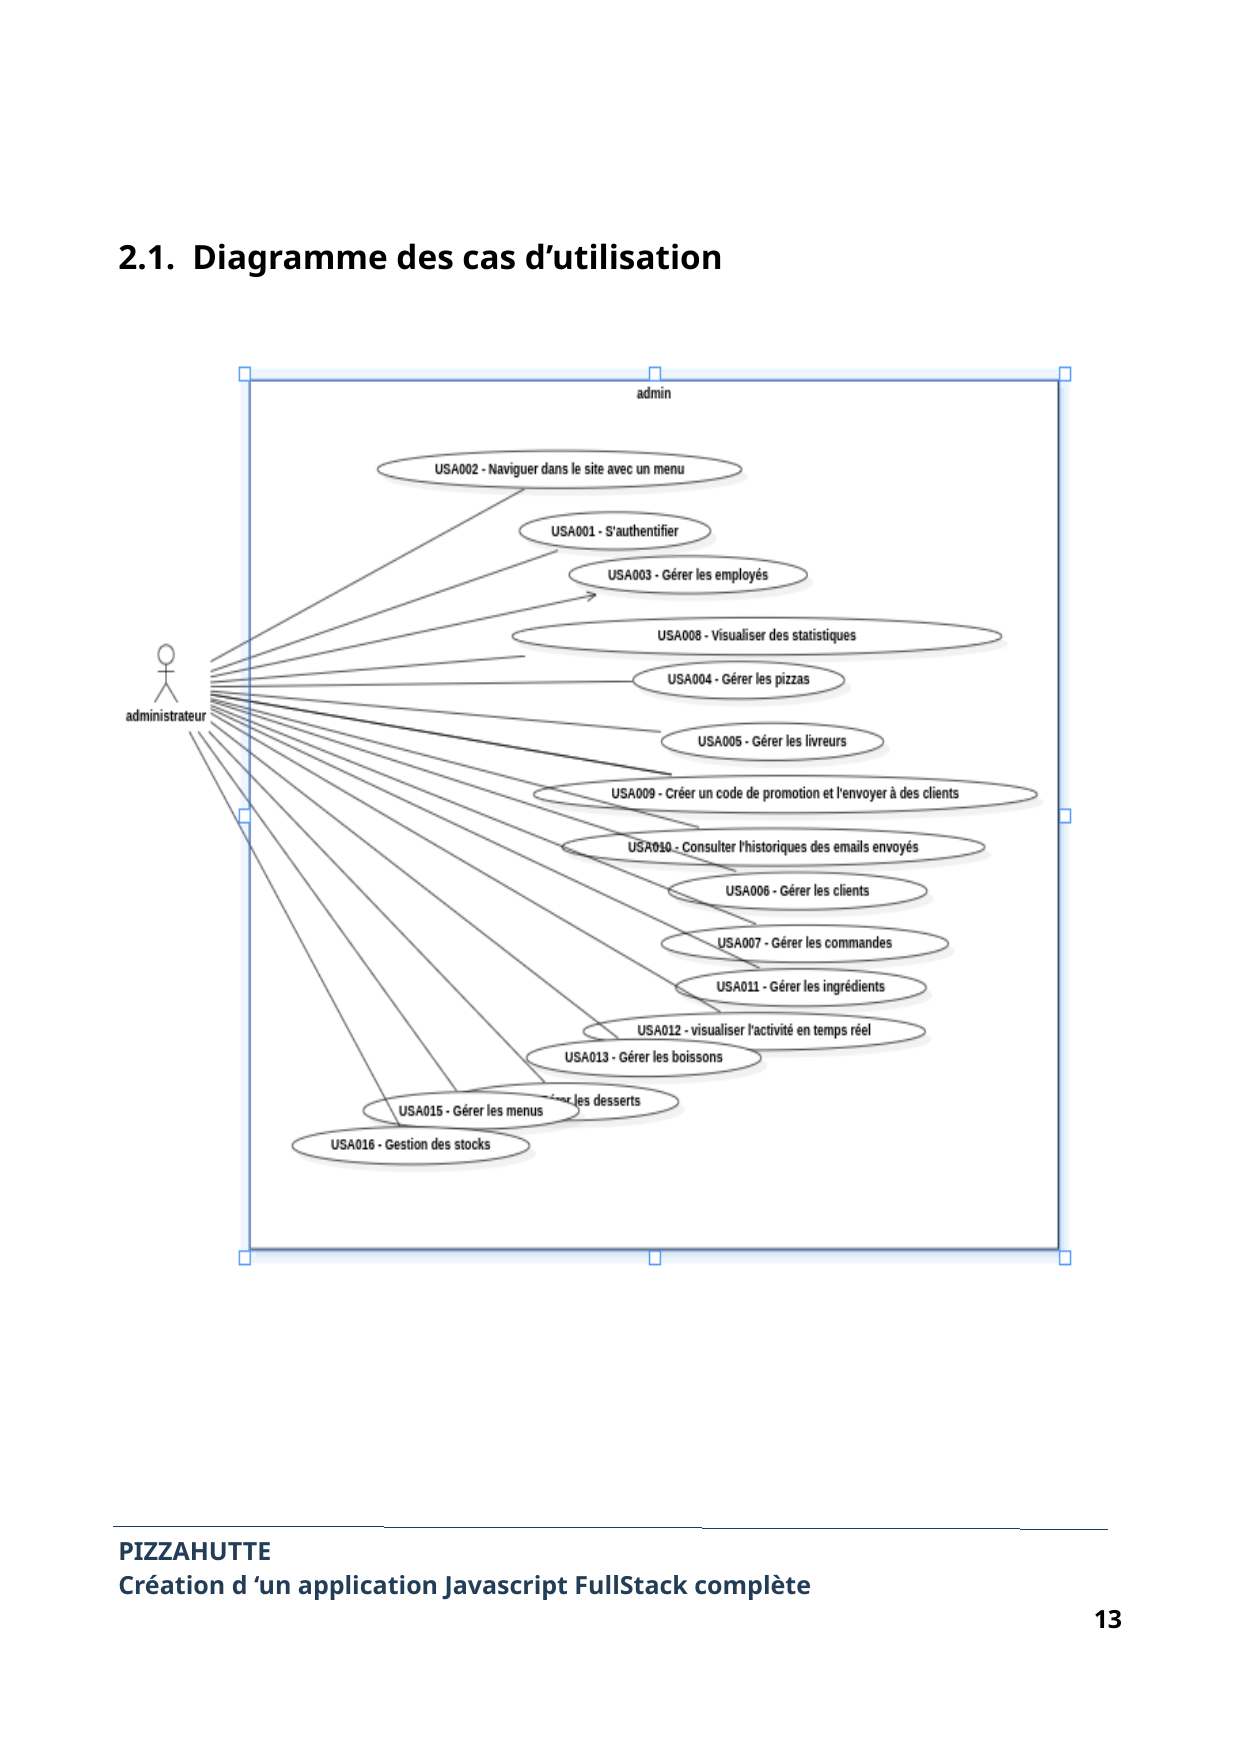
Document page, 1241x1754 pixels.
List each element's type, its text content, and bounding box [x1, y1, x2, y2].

picture [118, 345, 1123, 1296]
subtitle Diagramme des cas d’utilisation [118, 234, 1122, 279]
